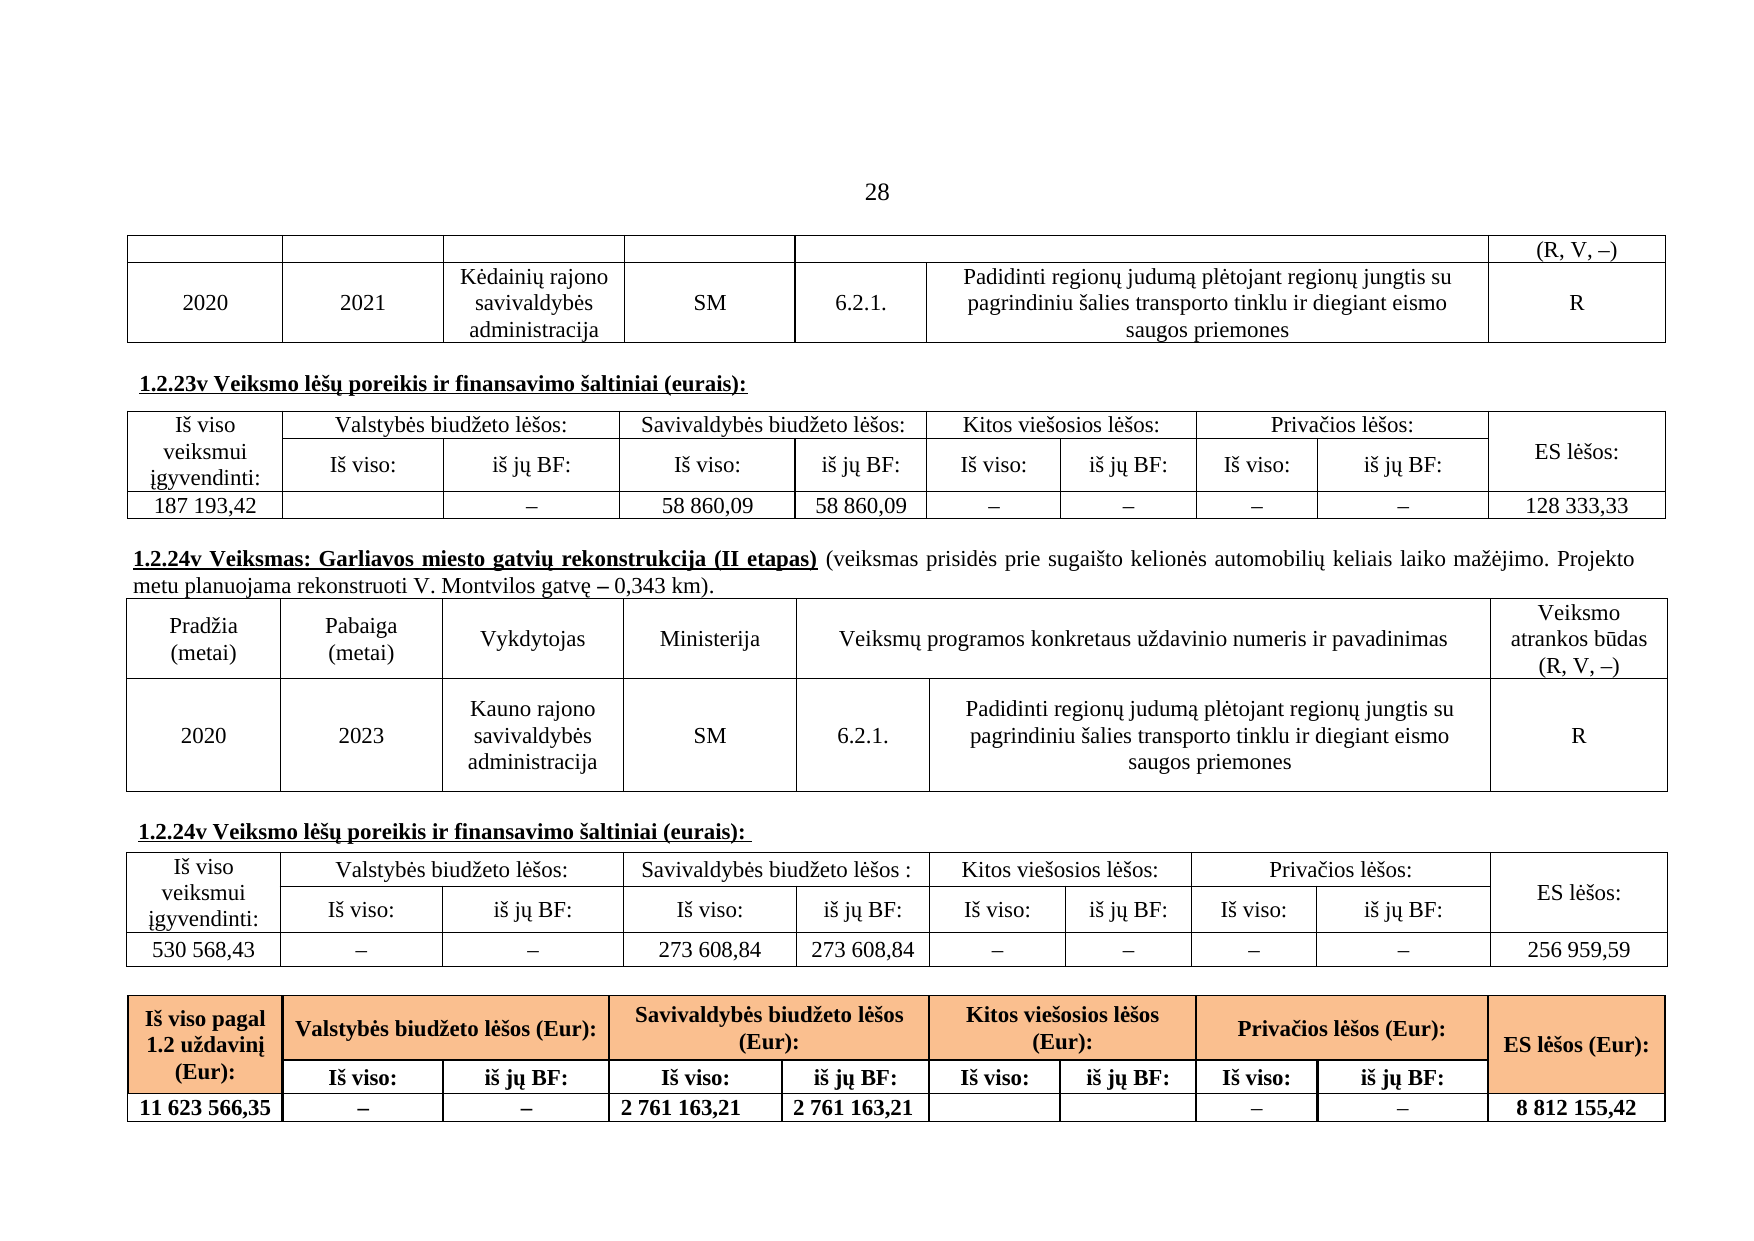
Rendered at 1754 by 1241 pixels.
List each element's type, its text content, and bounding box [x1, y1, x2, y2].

table_header (R, V, –) [1489, 236, 1665, 262]
table_cell 8 812 155,42 [1489, 1094, 1664, 1121]
table_cell Iš viso: [610, 1061, 781, 1093]
table_cell Iš viso: [930, 887, 1065, 932]
table_cell – [1066, 933, 1191, 966]
table_header [444, 236, 624, 262]
table_cell 2020 [127, 679, 280, 791]
table_cell Iš viso: [1192, 887, 1316, 932]
table_cell Iš viso: [620, 439, 794, 491]
table_cell Iš viso: [284, 1061, 442, 1093]
table_cell Savivaldybės biudžeto lėšos: [620, 412, 926, 438]
table_cell iš jų BF: [1317, 887, 1490, 932]
table_cell [283, 492, 443, 518]
table_cell – [444, 1094, 608, 1121]
table_cell Valstybės biudžeto lėšos: [283, 412, 619, 438]
table_cell 2 761 163,21 [610, 1094, 781, 1121]
table_header [128, 236, 282, 262]
table_cell – [444, 492, 619, 518]
table_cell iš jų BF: [797, 887, 929, 932]
table_cell Kauno rajono savivaldybės administracija [443, 679, 623, 791]
table_cell Kitos viešosios lėšos: [927, 412, 1196, 438]
table_cell Iš viso: [624, 887, 796, 932]
table_cell Savivaldybės biudžeto lėšos : [624, 853, 929, 886]
table_cell – [1318, 492, 1488, 518]
text 1.2.24v Veiksmas: Garliavos miesto gatvių rekonstrukcija (II etapas) (veiksmas prisidės prie sugaišto kelionės automobilių keliais laiko mažėjimo. Projekto metu planuojama rekonstruoti V. Montvilos gatvę – 0,343 km). [133, 545, 1636, 598]
table_header Kitos viešosios lėšos (Eur): [930, 996, 1195, 1059]
table_cell 1.2.24v Veiksmo lėšų poreikis ir finansavimo šaltiniai (eurais): [127, 792, 1667, 852]
table_cell 273 608,84 [797, 933, 929, 966]
table_cell – [443, 933, 623, 966]
table_header Pradžia (metai) [127, 599, 280, 678]
table_cell 2020 [128, 263, 282, 342]
table_cell Privačios lėšos: [1197, 412, 1488, 438]
table_cell iš jų BF: [1061, 1061, 1195, 1093]
table_cell Iš viso: [283, 439, 443, 491]
table_cell – [1192, 933, 1316, 966]
table_cell – [930, 933, 1065, 966]
table_cell 128 333,33 [1489, 492, 1665, 518]
table_cell Iš viso: [1197, 1061, 1316, 1093]
table_header Iš viso pagal 1.2 uždavinį (Eur): [129, 996, 281, 1093]
table_cell 6.2.1. [797, 679, 929, 791]
table_cell 273 608,84 [624, 933, 796, 966]
table_cell iš jų BF: [1066, 887, 1191, 932]
table_cell Iš viso: [927, 439, 1060, 491]
table_cell 2023 [281, 679, 442, 791]
table_cell – [1317, 933, 1490, 966]
table_cell iš jų BF: [444, 439, 619, 491]
table_header Valstybės biudžeto lėšos (Eur): [284, 996, 608, 1059]
table_cell iš jų BF: [1061, 439, 1196, 491]
table_cell iš jų BF: [783, 1061, 928, 1093]
table_cell – [1061, 492, 1196, 518]
table_header [625, 236, 794, 262]
table_cell 2021 [283, 263, 443, 342]
table_cell ES lėšos: [1491, 853, 1667, 932]
table_cell iš jų BF: [443, 887, 623, 932]
table_cell Padidinti regionų judumą plėtojant regionų jungtis su pagrindiniu šalies transporto tinklu ir diegiant eismo saugos priemones [927, 263, 1488, 342]
table_cell – [927, 492, 1060, 518]
table_header ES lėšos (Eur): [1489, 996, 1664, 1093]
table_cell iš jų BF: [796, 439, 926, 491]
table_cell 187 193,42 [128, 492, 282, 518]
table_cell 2 761 163,21 [783, 1094, 928, 1121]
table_cell Iš viso: [930, 1061, 1059, 1093]
table_cell Iš viso: [1197, 439, 1317, 491]
table_header Privačios lėšos (Eur): [1197, 996, 1487, 1059]
table_cell iš jų BF: [1318, 439, 1488, 491]
table_header [283, 236, 443, 262]
table_cell Privačios lėšos: [1192, 853, 1490, 886]
table_cell 58 860,09 [796, 492, 926, 518]
table_cell SM [624, 679, 796, 791]
table_cell – [1319, 1094, 1487, 1121]
table_cell 256 959,59 [1491, 933, 1667, 966]
table_cell Iš viso: [281, 887, 442, 932]
table_cell 530 568,43 [127, 933, 280, 966]
table_cell R [1489, 263, 1665, 342]
table_cell Kitos viešosios lėšos: [930, 853, 1191, 886]
table_cell Kėdainių rajono savivaldybės administracija [444, 263, 624, 342]
table_cell Valstybės biudžeto lėšos: [281, 853, 623, 886]
table_header Vykdytojas [443, 599, 623, 678]
table_cell Iš viso veiksmui įgyvendinti: [128, 412, 282, 491]
table_cell – [1197, 1094, 1316, 1121]
table_header Veiksmų programos konkretaus uždavinio numeris ir pavadinimas [797, 599, 1490, 678]
table_cell [1061, 1094, 1195, 1121]
table_cell iš jų BF: [1319, 1061, 1487, 1093]
table_header Ministerija [624, 599, 796, 678]
table_cell 11 623 566,35 [128, 1094, 281, 1121]
table_cell – [1197, 492, 1317, 518]
table_cell SM [625, 263, 794, 342]
table_header [796, 236, 1488, 262]
table_cell Padidinti regionų judumą plėtojant regionų jungtis su pagrindiniu šalies transporto tinklu ir diegiant eismo saugos priemones [930, 679, 1490, 791]
table_cell iš jų BF: [444, 1061, 608, 1093]
table_cell 58 860,09 [620, 492, 794, 518]
table_header Veiksmo atrankos būdas (R, V, –) [1491, 599, 1667, 678]
table_cell R [1491, 679, 1667, 791]
table_header Pabaiga (metai) [281, 599, 442, 678]
table_header Savivaldybės biudžeto lėšos (Eur): [610, 996, 928, 1059]
table_cell – [281, 933, 442, 966]
table_cell ES lėšos: [1489, 412, 1665, 491]
table_cell 1.2.23v Veiksmo lėšų poreikis ir finansavimo šaltiniai (eurais): [128, 343, 1665, 411]
table_cell 6.2.1. [796, 263, 926, 342]
table_cell – [284, 1094, 442, 1121]
table_cell [930, 1094, 1059, 1121]
table_cell Iš viso veiksmui įgyvendinti: [127, 853, 280, 932]
